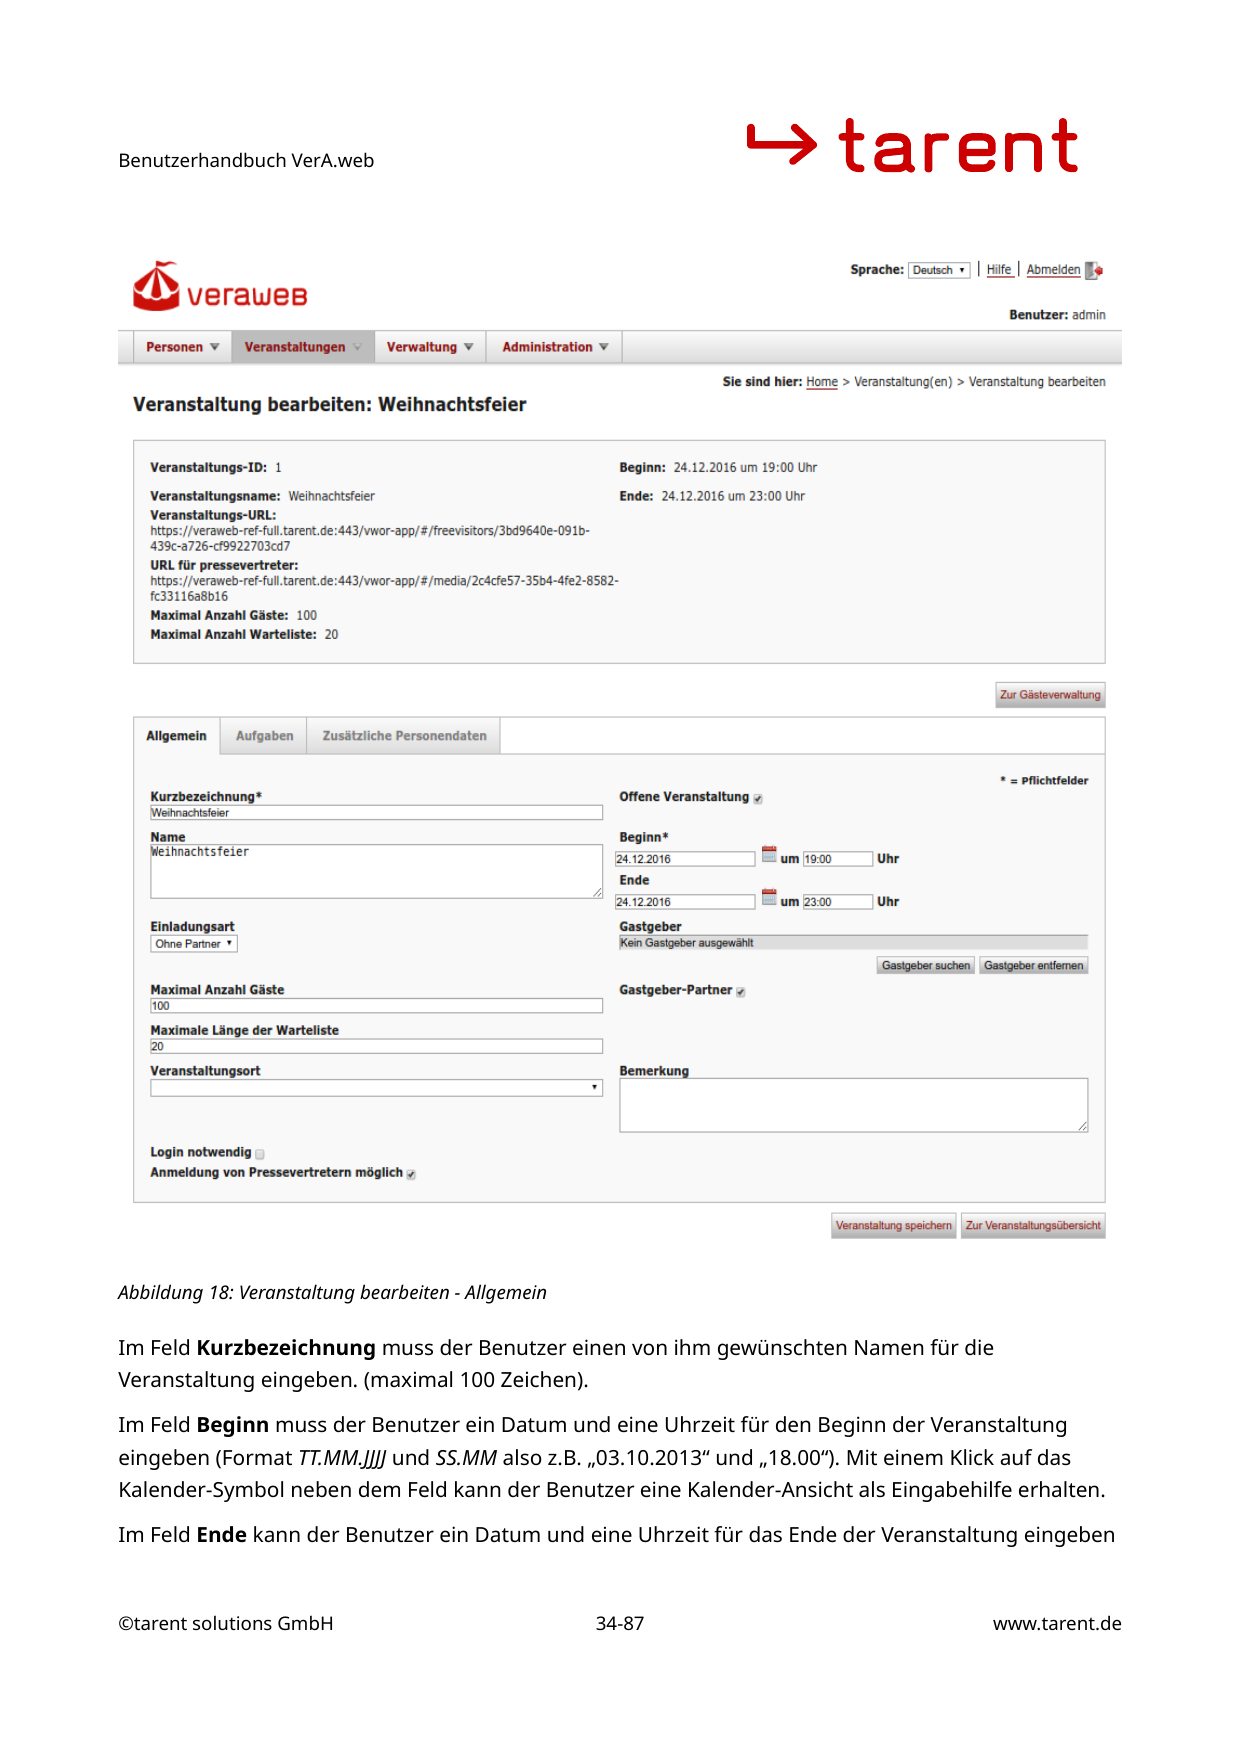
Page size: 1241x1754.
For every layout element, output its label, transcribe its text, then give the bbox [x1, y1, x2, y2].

text Im Feld Kurzbezeichnung muss der Benutzer einen von ihm gewünschten Namen für die Veranstaltung eingeben. (maximal 100 Zeichen). [118, 1305, 1122, 1394]
text Abbildung 18: Veranstaltung bearbeiten - Allgemein [118, 1252, 1122, 1305]
text Im Feld Beginn muss der Benutzer ein Datum und eine Uhrzeit für den Beginn der Veranstaltung eingeben (Format TT.MM.JJJJ und SS.MM also z.B. „03.10.2013“ und „18.00“). Mit einem Klick auf das Kalender-Symbol neben dem Feld kann der Benutzer eine Kalender-Ansicht als Eingabehilfe erhalten. [118, 1410, 1122, 1504]
text [118, 232, 1122, 255]
picture [118, 255, 1122, 1252]
text Im Feld Ende kann der Benutzer ein Datum und eine Uhrzeit für das Ende der Veranstaltung eingeben [118, 1521, 1122, 1549]
